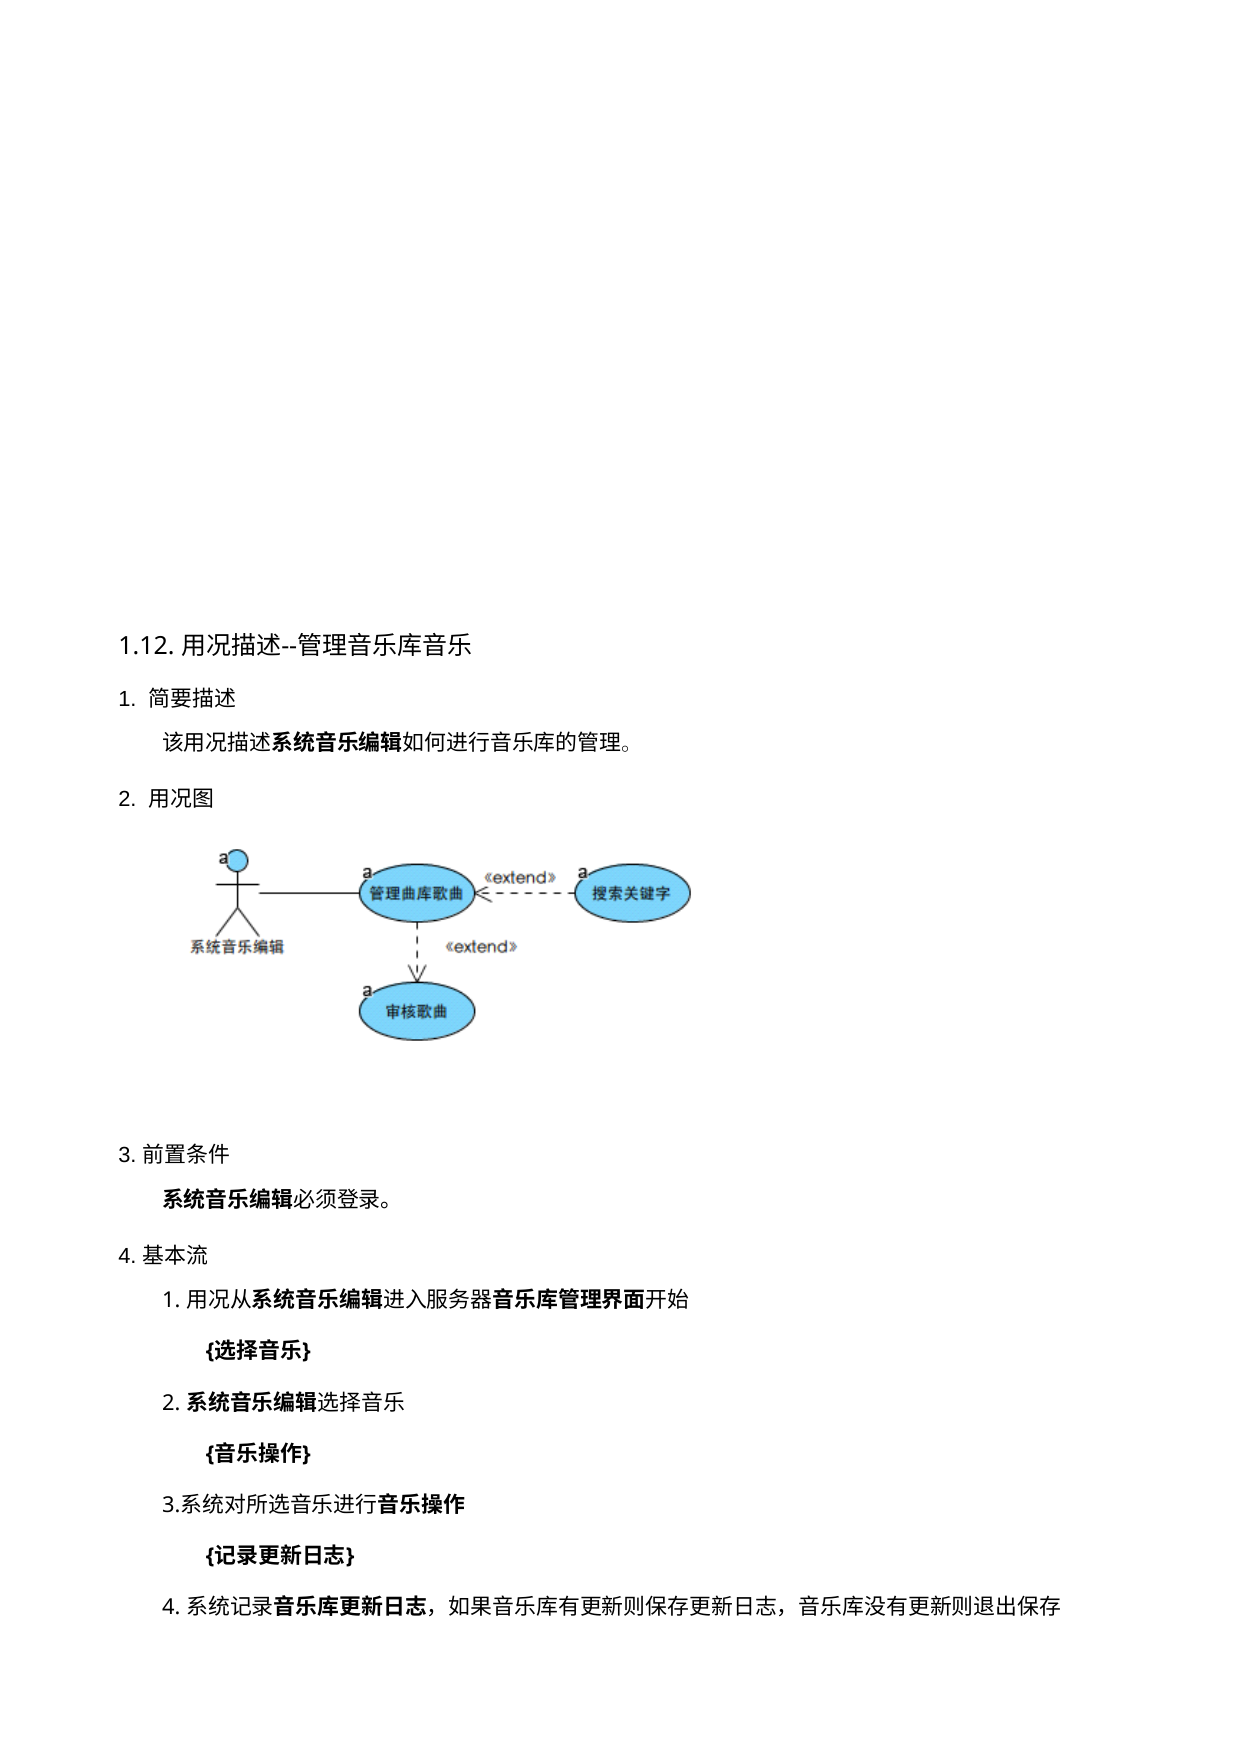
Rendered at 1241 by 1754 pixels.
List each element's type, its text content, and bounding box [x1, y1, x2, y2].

text 该用况描述系统音乐编辑如何进行音乐库的管理。 [118, 725, 1122, 757]
text 4. 系统记录音乐库更新日志，如果音乐库有更新则保存更新日志，音乐库没有更新则退出保存 [118, 1589, 1122, 1620]
subtitle 用况描述--管理音乐库音乐 [118, 625, 1122, 662]
text {音乐操作} [118, 1436, 1122, 1467]
subtitle 基本流 [118, 1238, 1122, 1270]
subtitle 用况图 [118, 781, 1122, 813]
text 1. 用况从系统音乐编辑进入服务器音乐库管理界面开始 [118, 1282, 1122, 1314]
text {选择音乐} [118, 1333, 1122, 1365]
subtitle 简要描述 [118, 681, 1122, 712]
text {记录更新日志} [118, 1538, 1122, 1569]
text 3.系统对所选音乐进行音乐操作 [118, 1487, 1122, 1518]
text 2. 系统音乐编辑选择音乐 [118, 1384, 1122, 1416]
subtitle 前置条件 [118, 1137, 1122, 1169]
text 系统音乐编辑必须登录。 [118, 1182, 1122, 1213]
